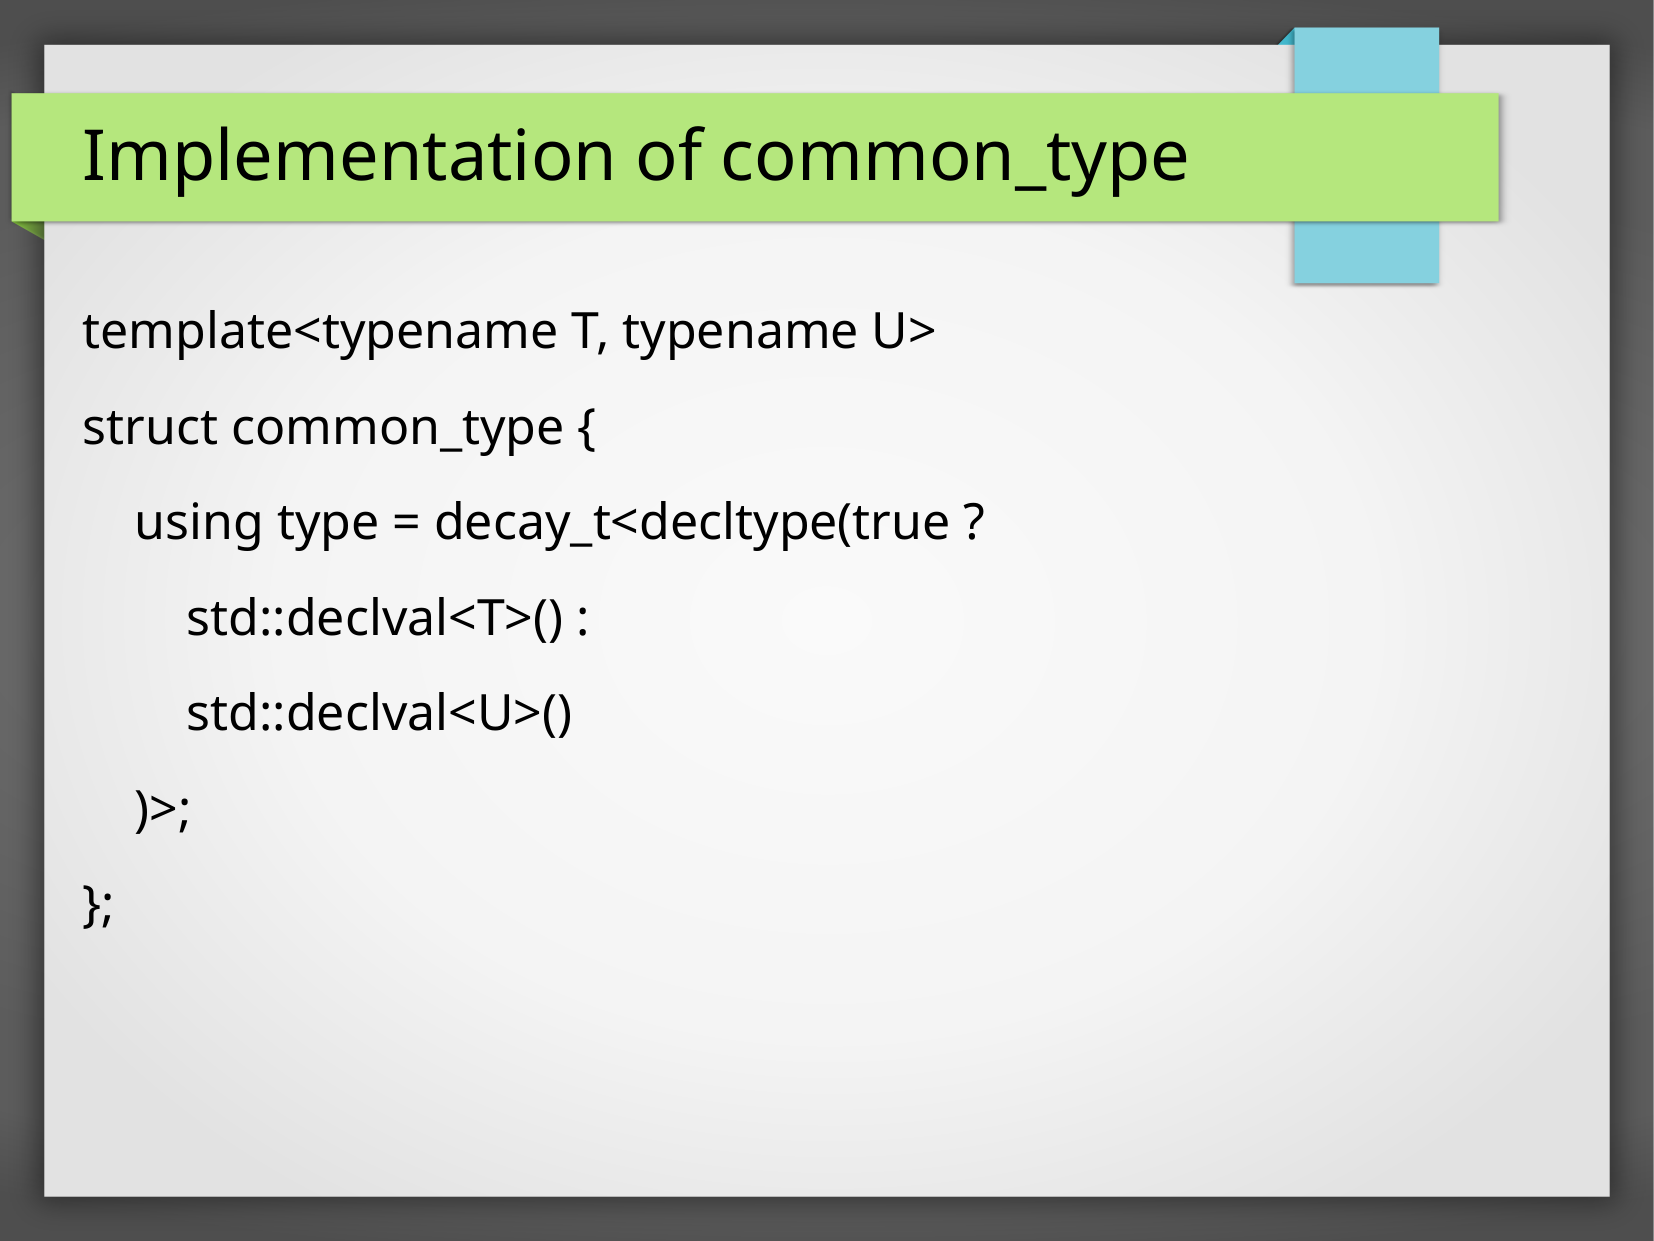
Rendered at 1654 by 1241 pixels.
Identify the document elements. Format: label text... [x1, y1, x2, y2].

list template<typename T, typename U> struct common_type { using type = decay_t<decltype(true ? std::declval<T>() : std::declval<U>() )>; }; [82, 295, 1571, 1015]
picture [0, 0, 1654, 1241]
title Implementation of common_type [82, 94, 1366, 213]
